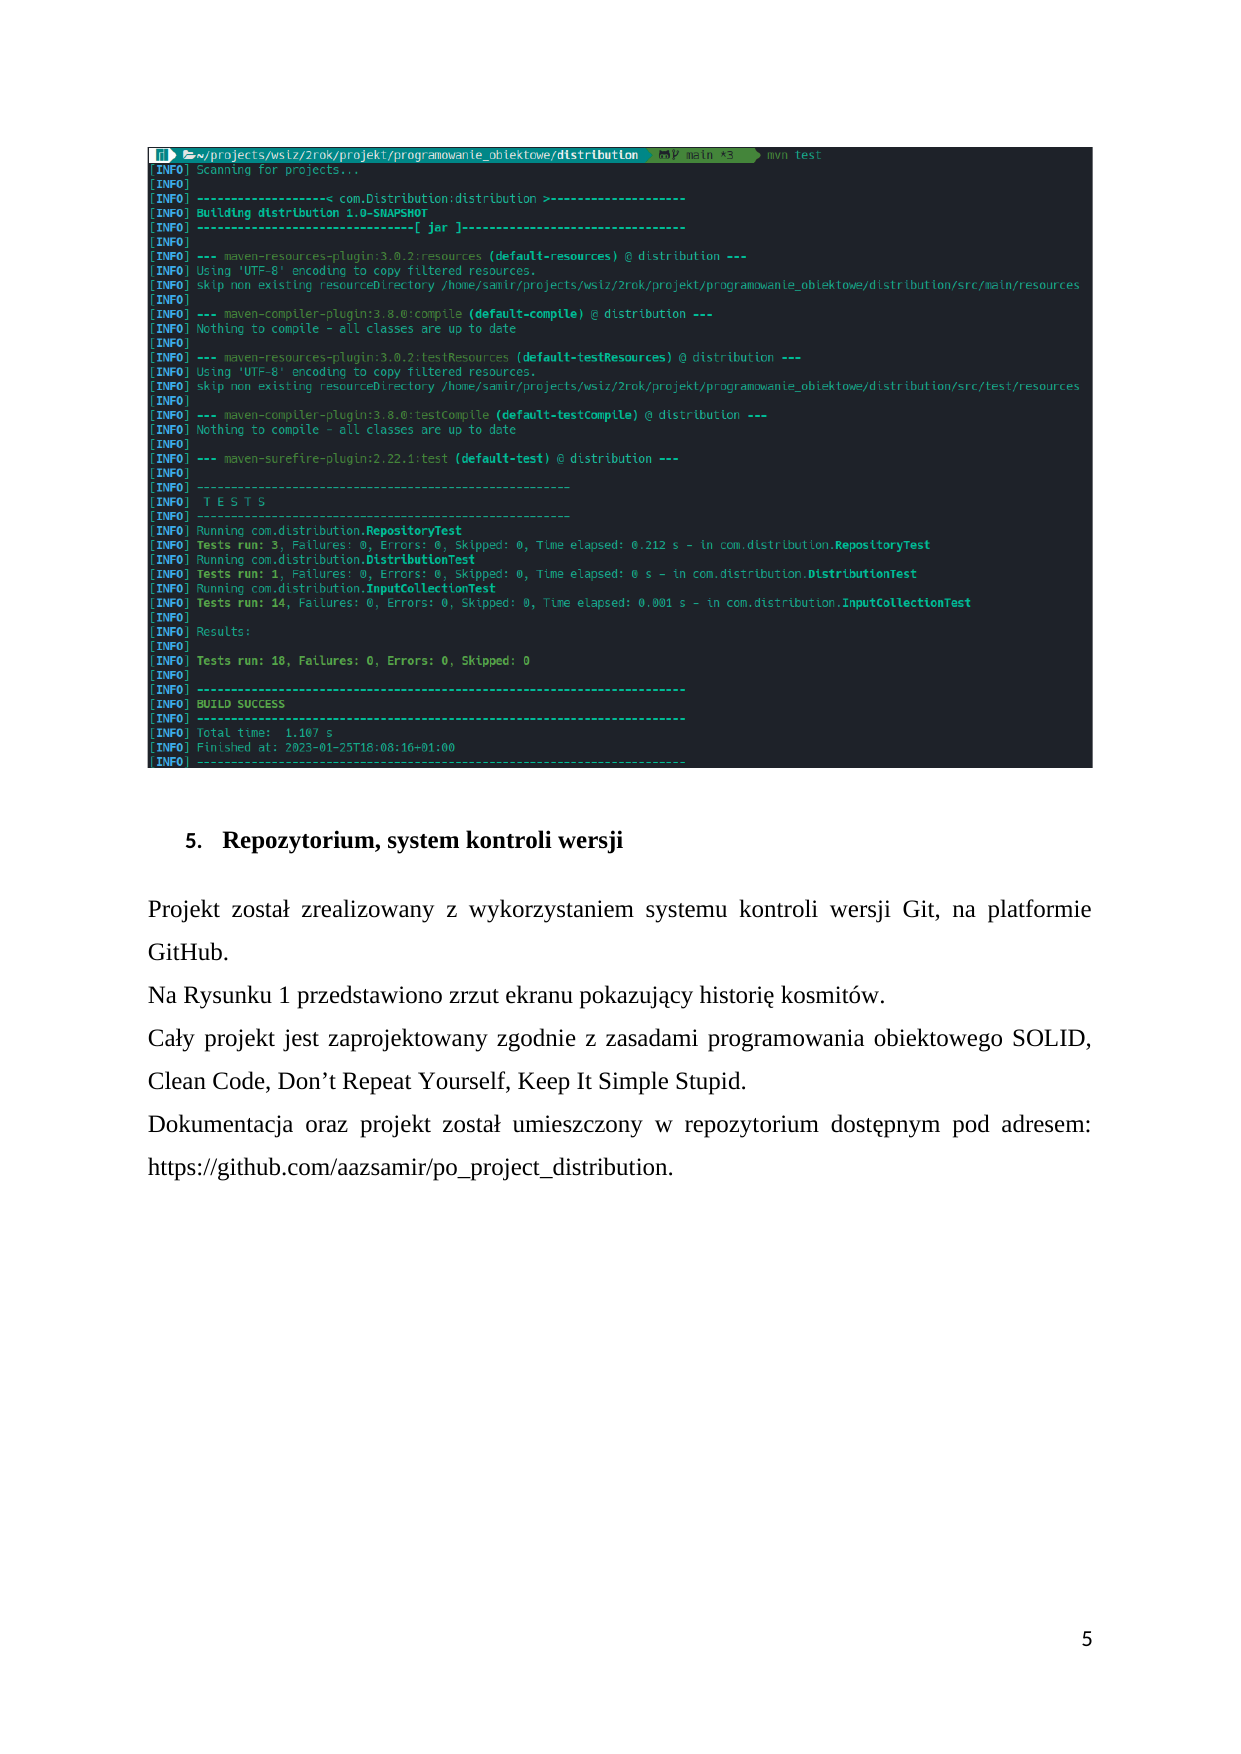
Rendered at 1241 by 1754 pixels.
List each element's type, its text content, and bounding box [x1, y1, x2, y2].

subtitle Repozytorium, system kontroli wersji [185, 825, 1093, 854]
picture [147, 147, 1093, 768]
text Na Rysunku 1 przedstawiono zrzut ekranu pokazujący historię kosmitów. [148, 980, 1093, 1009]
text Cały projekt jest zaprojektowany zgodnie z zasadami programowania obiektowego SOLID, Clean Code, Don’t Repeat Yourself, Keep It Simple Stupid. [148, 1023, 1093, 1095]
text Dokumentacja oraz projekt został umieszczony w repozytorium dostępnym pod adresem: https://github.com/aazsamir/po_project_distribution. [148, 1109, 1093, 1181]
text Projekt został zrealizowany z wykorzystaniem systemu kontroli wersji Git, na platformie GitHub. [148, 894, 1093, 966]
